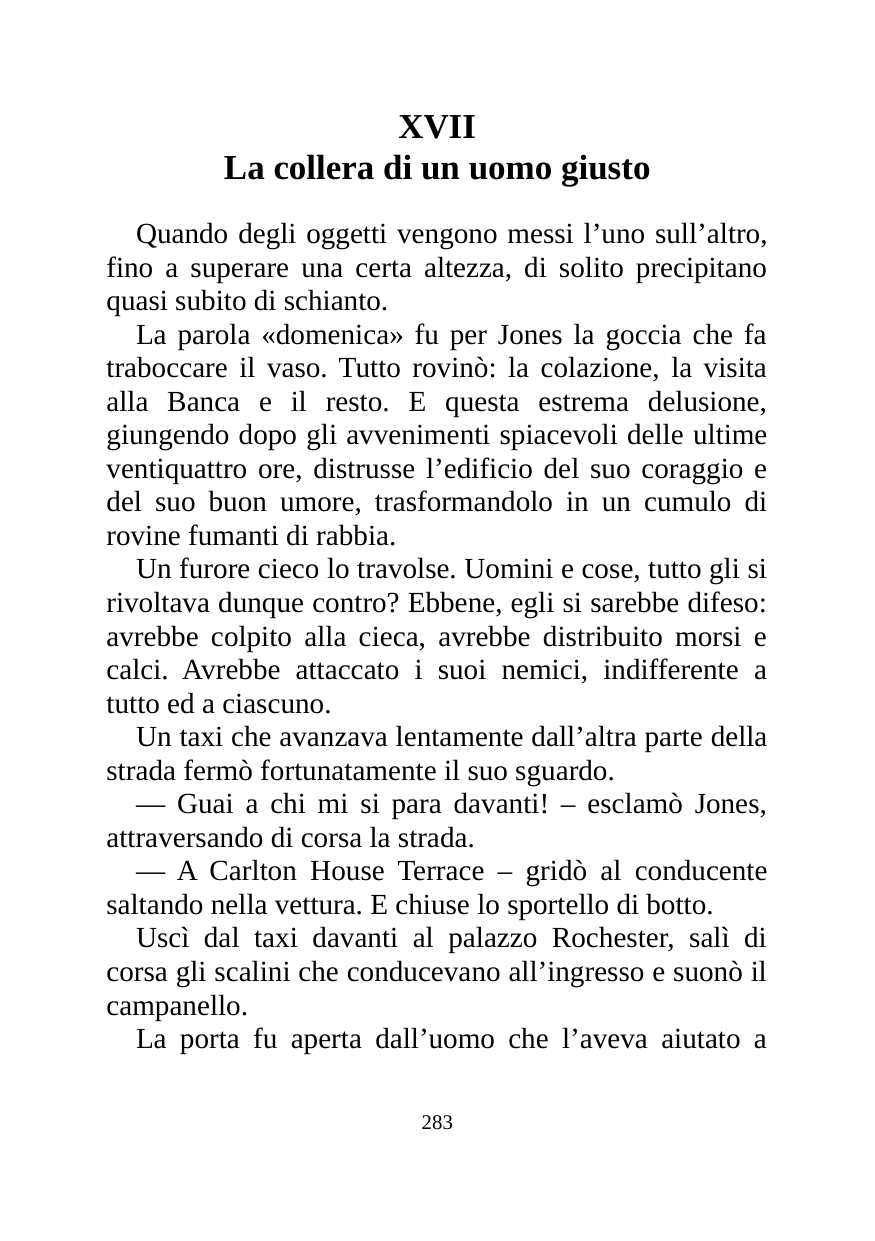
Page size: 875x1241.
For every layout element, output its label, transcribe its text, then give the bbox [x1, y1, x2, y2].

text — A Carlton House Terrace – gridò al conducente saltando nella vettura. E chiuse lo sportello di botto. [106, 853, 768, 921]
text — Guai a chi mi si para davanti! – esclamò Jones, attraversando di corsa la strada. [106, 786, 768, 853]
text Uscì dal taxi davanti al palazzo Rochester, salì di corsa gli scalini che conducevano all’ingresso e suonò il campanello. [106, 921, 768, 1021]
subtitle XVII La collera di un uomo giusto [106, 106, 768, 187]
text Un furore cieco lo travolse. Uomini e cose, tutto gli si rivoltava dunque contro? Ebbene, egli si sarebbe difeso: avrebbe colpito alla cieca, avrebbe distribuito morsi e calci. Avrebbe attaccato i suoi nemici, indifferente a tutto ed a ciascuno. [106, 552, 768, 719]
text La porta fu aperta dall’uomo che l’aveva aiutato a [106, 1021, 768, 1055]
text Quando degli oggetti vengono messi l’uno sull’altro, fino a superare una certa altezza, di solito precipitano quasi subito di schianto. [106, 216, 768, 317]
text La parola «domenica» fu per Jones la goccia che fa traboccare il vaso. Tutto rovinò: la colazione, la visita alla Banca e il resto. E questa estrema delusione, giungendo dopo gli avvenimenti spiacevoli delle ultime ventiquattro ore, distrusse l’edificio del suo coraggio e del suo buon umore, trasformandolo in un cumulo di rovine fumanti di rabbia. [106, 317, 768, 552]
text Un taxi che avanzava lentamente dall’altra parte della strada fermò fortunatamente il suo sguardo. [106, 719, 768, 786]
